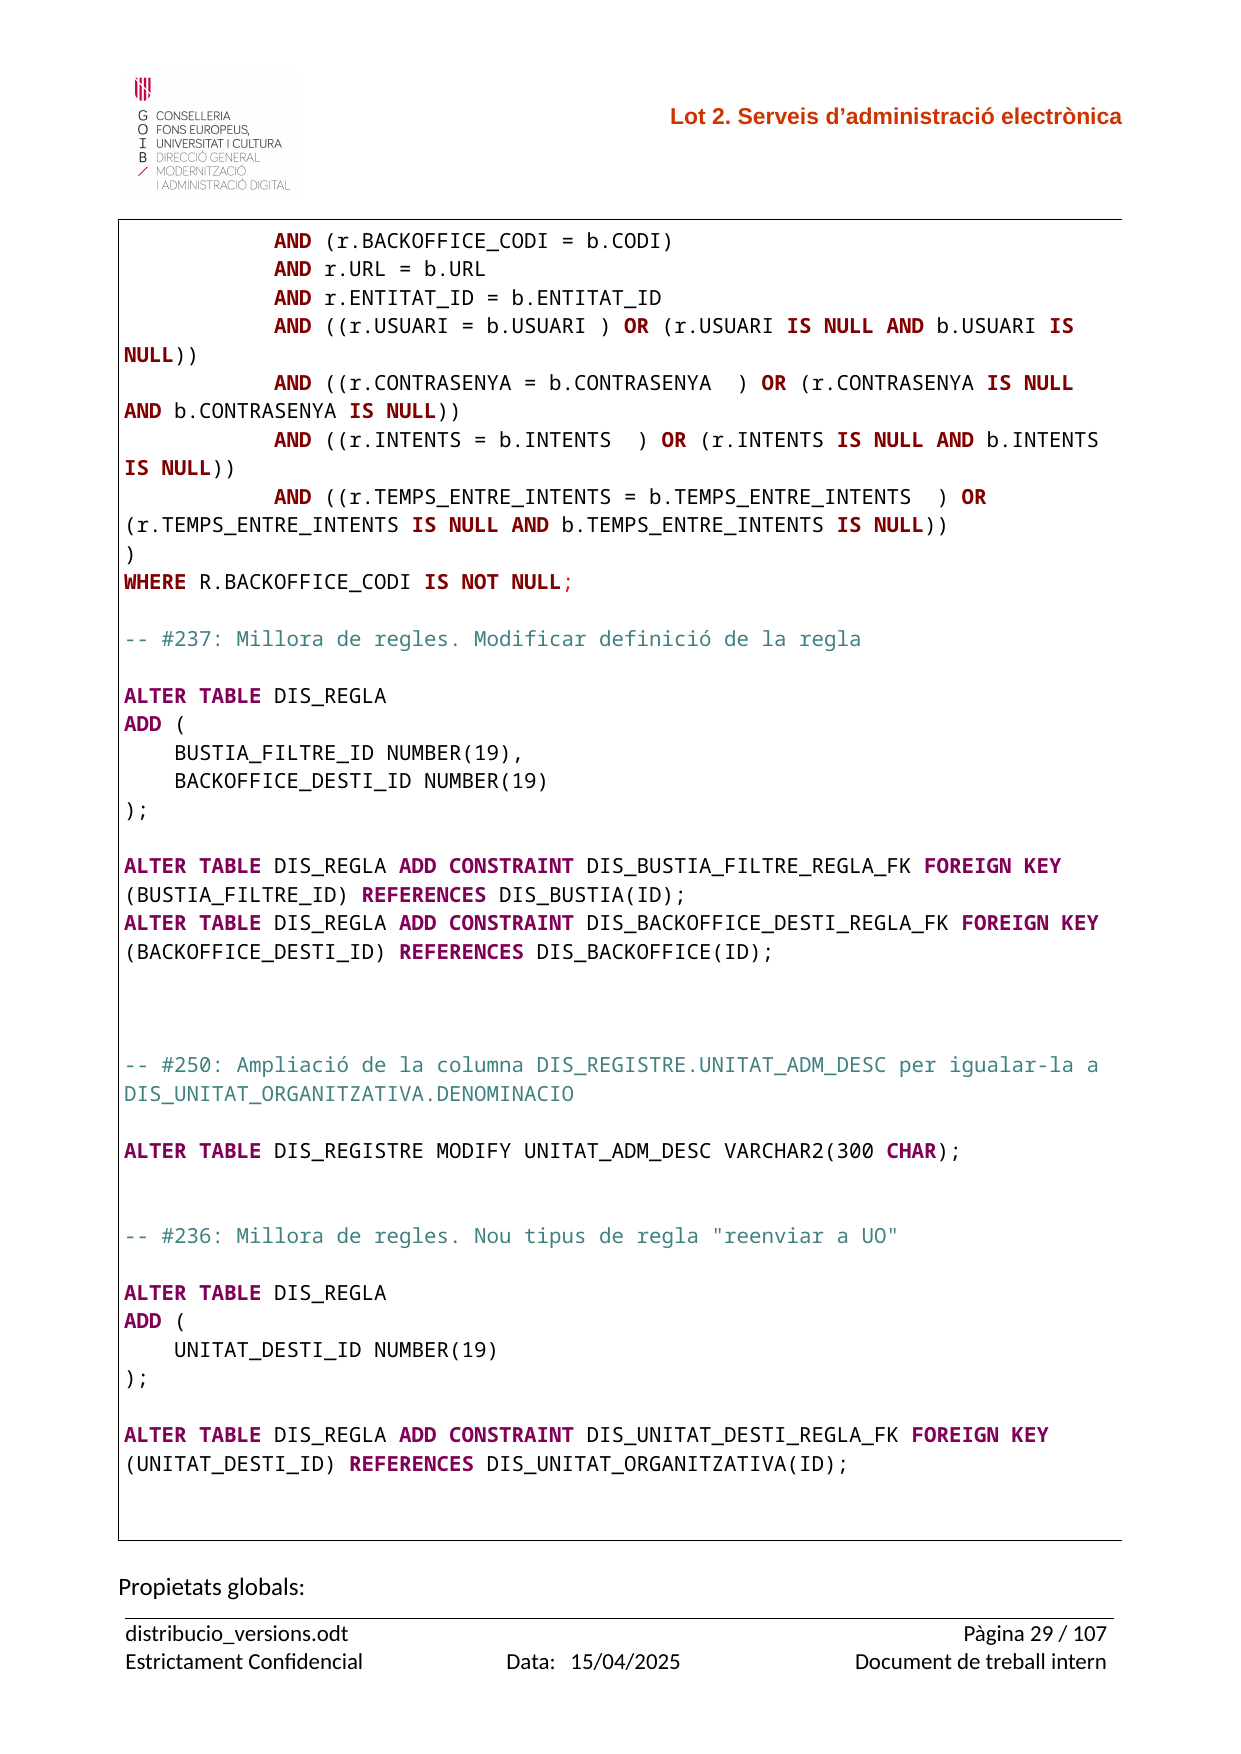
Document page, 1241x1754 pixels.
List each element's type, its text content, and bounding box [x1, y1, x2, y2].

text Propietats globals: [118, 1571, 1122, 1602]
table_header AND (r.BACKOFFICE_CODI = b.CODI) AND r.URL = b.URL AND r.ENTITAT_ID = b.ENTITAT_ID AND ((r.USUARI = b.USUARI ) OR (r.USUARI IS NULL AND b.USUARI IS NULL)) AND ((r.CONTRASENYA = b.CONTRASENYA ) OR (r.CONTRASENYA IS NULL AND b.CONTRASENYA IS NULL)) AND ((r.INTENTS = b.INTENTS ) OR (r.INTENTS IS NULL AND b.INTENTS IS NULL)) AND ((r.TEMPS_ENTRE_INTENTS = b.TEMPS_ENTRE_INTENTS ) OR (r.TEMPS_ENTRE_INTENTS IS NULL AND b.TEMPS_ENTRE_INTENTS IS NULL)) ) WHERE R.BACKOFFICE_CODI IS NOT NULL; -- #237: Millora de regles. Modificar definició de la regla ALTER TABLE DIS_REGLA ADD ( BUSTIA_FILTRE_ID NUMBER(19), BACKOFFICE_DESTI_ID NUMBER(19) ); ALTER TABLE DIS_REGLA ADD CONSTRAINT DIS_BUSTIA_FILTRE_REGLA_FK FOREIGN KEY (BUSTIA_FILTRE_ID) REFERENCES DIS_BUSTIA(ID); ALTER TABLE DIS_REGLA ADD CONSTRAINT DIS_BACKOFFICE_DESTI_REGLA_FK FOREIGN KEY (BACKOFFICE_DESTI_ID) REFERENCES DIS_BACKOFFICE(ID); -- #250: Ampliació de la columna DIS_REGISTRE.UNITAT_ADM_DESC per igualar-la a DIS_UNITAT_ORGANITZATIVA.DENOMINACIO ALTER TABLE DIS_REGISTRE MODIFY UNITAT_ADM_DESC VARCHAR2(300 CHAR); -- #236: Millora de regles. Nou tipus de regla "reenviar a UO" ALTER TABLE DIS_REGLA ADD ( UNITAT_DESTI_ID NUMBER(19) ); ALTER TABLE DIS_REGLA ADD CONSTRAINT DIS_UNITAT_DESTI_REGLA_FK FOREIGN KEY (UNITAT_DESTI_ID) REFERENCES DIS_UNITAT_ORGANITZATIVA(ID); [119, 220, 1122, 1540]
picture [126, 70, 299, 197]
